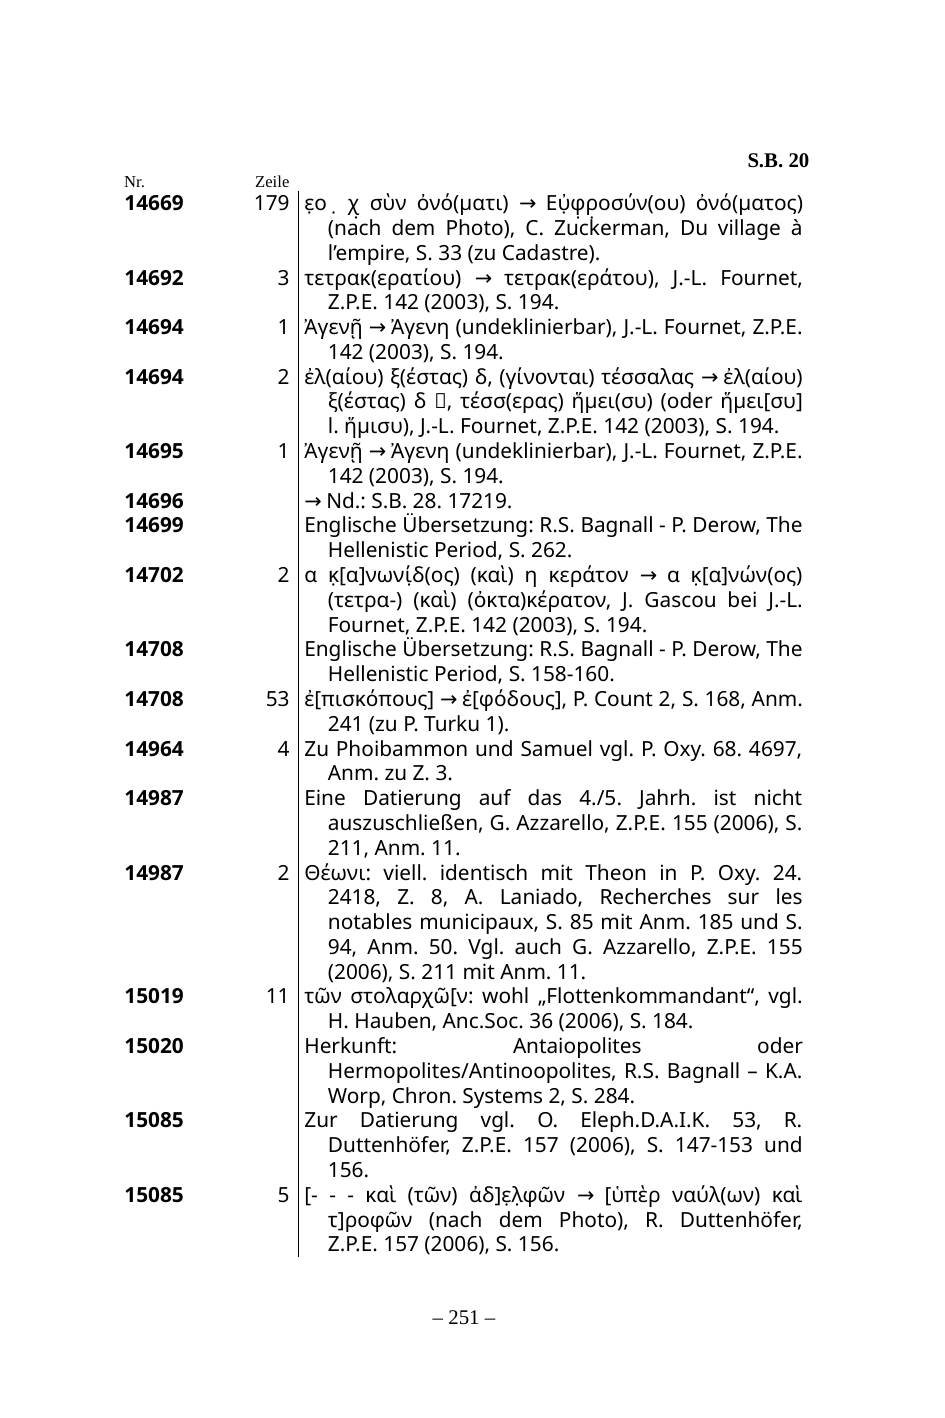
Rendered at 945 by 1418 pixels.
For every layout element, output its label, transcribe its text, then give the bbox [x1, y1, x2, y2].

table_cell Zu Phoibammon und Samuel vgl. P. Oxy. 68. 4697, Anm. zu Z. 3. [299, 736, 809, 786]
table_cell 2 [207, 860, 298, 984]
table_cell [207, 1034, 298, 1108]
table_cell 11 [207, 984, 298, 1034]
table_cell → Nd.: S.B. 28. 17219. [299, 488, 809, 513]
table_cell Englische Übersetzung: R.S. Bagnall - P. Derow, The Hellenistic Period, S. 262. [299, 513, 809, 563]
table_cell 14702 [118, 563, 207, 637]
table_cell [207, 513, 298, 563]
table_cell [- - - καὶ (τῶν) ἀδ]ε̣λ̣φῶν → [ὑπὲρ ναύλ(ων) καὶ τ]ροφῶν (nach dem Photo), R. Duttenhöfer, Z.P.E. 157 (2006), S. 156. [299, 1183, 809, 1257]
table_cell 14964 [118, 736, 207, 786]
table_cell 14669 [118, 191, 207, 265]
table_cell 14987 [118, 786, 207, 860]
table_cell Englische Übersetzung: R.S. Bagnall - P. Derow, The Hellenistic Period, S. 158-160. [299, 637, 809, 687]
table_cell 15020 [118, 1034, 207, 1108]
table_cell 14692 [118, 265, 207, 315]
table_cell [207, 637, 298, 687]
table_cell Herkunft: Antaiopolites oder Hermopolites/Antinoopolites, R.S. Bagnall – K.A. Worp, Chron. Systems 2, S. 284. [299, 1034, 809, 1108]
table_cell τετρακ(ερατίου) → τετρακ(εράτου), J.-L. Fournet, Z.P.E. 142 (2003), S. 194. [299, 265, 809, 315]
table_cell Ἀγενῇ → Ἀγενη (undeklinierbar), J.-L. Fournet, Z.P.E. 142 (2003), S. 194. [299, 315, 809, 364]
table_cell 14696 [118, 488, 207, 513]
table_cell 14987 [118, 860, 207, 984]
table_cell 2 [207, 364, 298, 439]
table_cell 3 [207, 265, 298, 315]
table_cell 15085 [118, 1183, 207, 1257]
table_cell 2 [207, 563, 298, 637]
table_cell [207, 1108, 298, 1182]
table_cell ε̣ο ̣ χ̣ σὺν ὀνό(ματι) → Εὐ̣φ̣ρ̣οσύν(ου) ὀνό(ματος) (nach dem Photo), C. Zuckerman, Du village à l’empire, S. 33 (zu Cadastre). [299, 191, 809, 265]
table_cell 1 [207, 439, 298, 488]
table_cell 14695 [118, 439, 207, 488]
table_cell Ἀγενῇ → Ἀγενη (undeklinierbar), J.-L. Fournet, Z.P.E. 142 (2003), S. 194. [299, 439, 809, 488]
table_cell Eine Datierung auf das 4./5. Jahrh. ist nicht auszuschließen, G. Azzarello, Z.P.E. 155 (2006), S. 211, Anm. 11. [299, 786, 809, 860]
table_cell 15085 [118, 1108, 207, 1182]
table_cell 1 [207, 315, 298, 364]
table_cell 14699 [118, 513, 207, 563]
table_cell 15019 [118, 984, 207, 1034]
table_cell [207, 488, 298, 513]
table_cell 5 [207, 1183, 298, 1257]
table_cell ἐλ(αίου) ξ(έστας) δ, (γίνονται) τέσσαλας → ἐλ(αίου) ξ(έστας) δ , τέσσ(ερας) ἥμει(συ) (oder ἥμει[συ] l. ἥμισυ), J.-L. Fournet, Z.P.E. 142 (2003), S. 194. [299, 364, 809, 439]
table_cell 4 [207, 736, 298, 786]
table_cell 179 [207, 191, 298, 265]
table_cell ἐ[πισκόπους] → ἐ[φόδους], P. Count 2, S. 168, Anm. 241 (zu P. Turku 1). [299, 687, 809, 736]
table_cell 14694 [118, 315, 207, 364]
table_cell α κ̣[α]νωνί̣δ(ος) (καὶ) η κεράτον → α κ̣[α]νών(ος) (τετρα-) (καὶ) (ὀκτα)κέρατον, J. Gascou bei J.-L. Fournet, Z.P.E. 142 (2003), S. 194. [299, 563, 809, 637]
table_cell 14694 [118, 364, 207, 439]
table_cell [207, 786, 298, 860]
table_cell τῶν στολαρχῶ[ν: wohl „Flottenkommandant“, vgl. H. Hauben, Anc.Soc. 36 (2006), S. 184. [299, 984, 809, 1034]
table_cell 14708 [118, 637, 207, 687]
table_cell 53 [207, 687, 298, 736]
table_cell 14708 [118, 687, 207, 736]
table_cell Θέωνι: viell. identisch mit Theon in P. Oxy. 24. 2418, Z. 8, A. Laniado, Recherches sur les notables municipaux, S. 85 mit Anm. 185 und S. 94, Anm. 50. Vgl. auch G. Azzarello, Z.P.E. 155 (2006), S. 211 mit Anm. 11. [299, 860, 809, 984]
table_cell Zur Datierung vgl. O. Eleph.D.A.I.K. 53, R. Duttenhöfer, Z.P.E. 157 (2006), S. 147-153 und 156. [299, 1108, 809, 1182]
